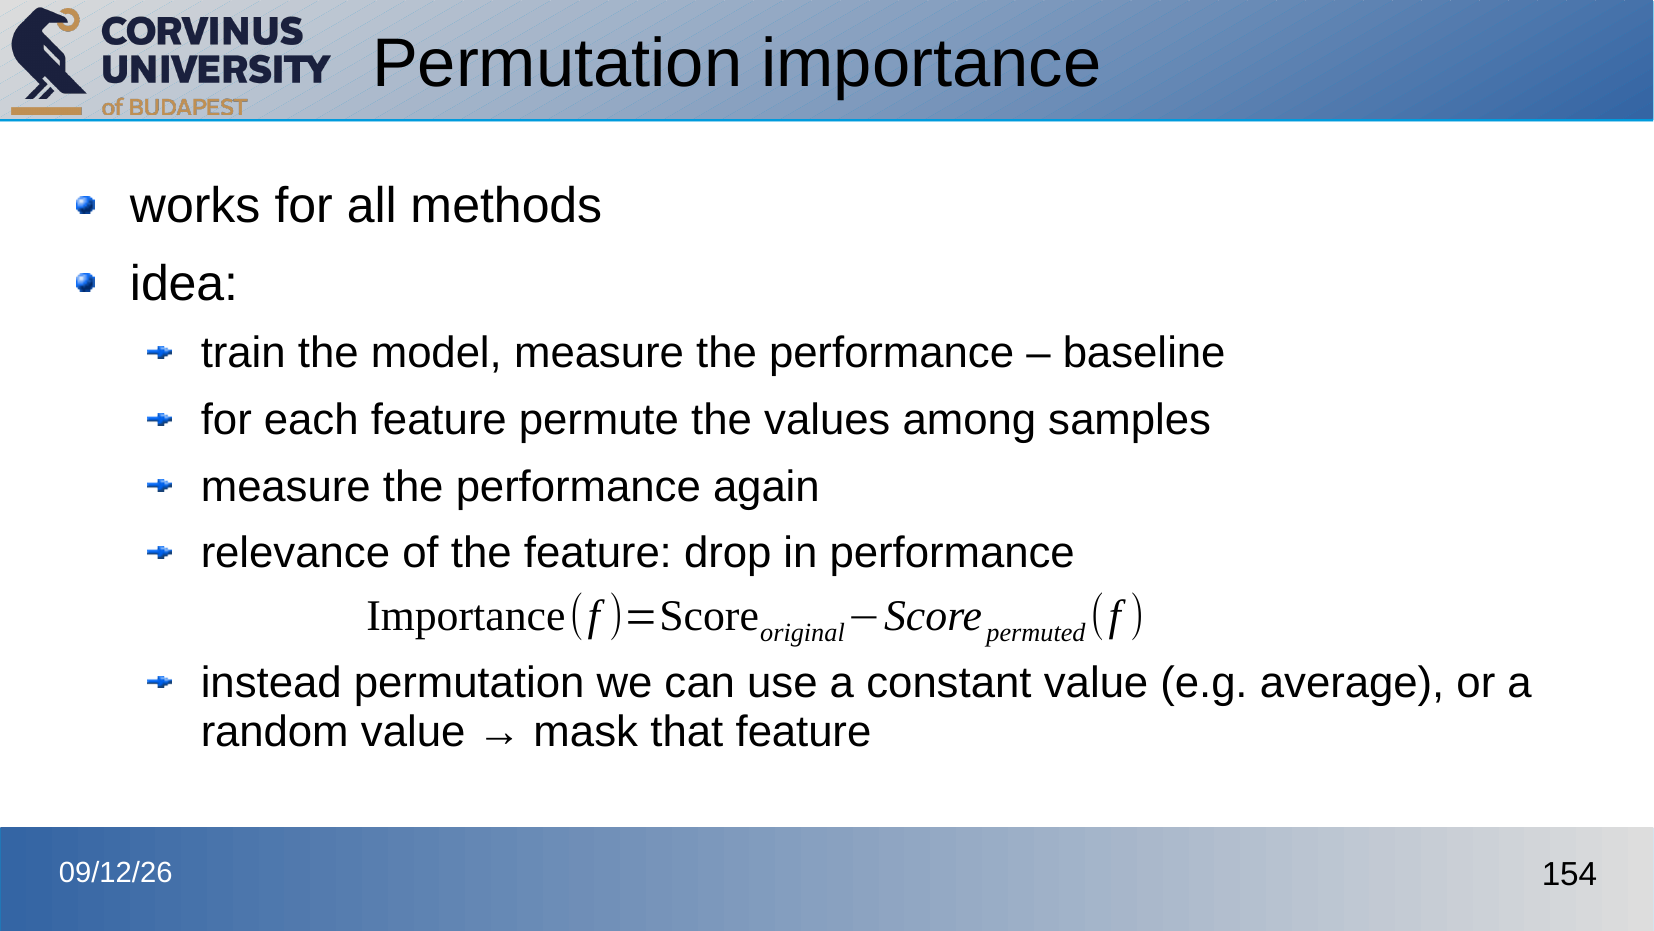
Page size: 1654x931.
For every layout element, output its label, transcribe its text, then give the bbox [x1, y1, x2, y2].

chart [365, 590, 1145, 647]
picture [11, 7, 331, 115]
list works for all methods idea: train the model, measure the performance – baseline for each feature permute the values among samples measure the performance again relevance of the feature: drop in performance instead permutation we can use a constant value (e.g. average), or a random value → mask that feature [59, 177, 1595, 798]
title Permutation importance [372, 23, 1625, 103]
